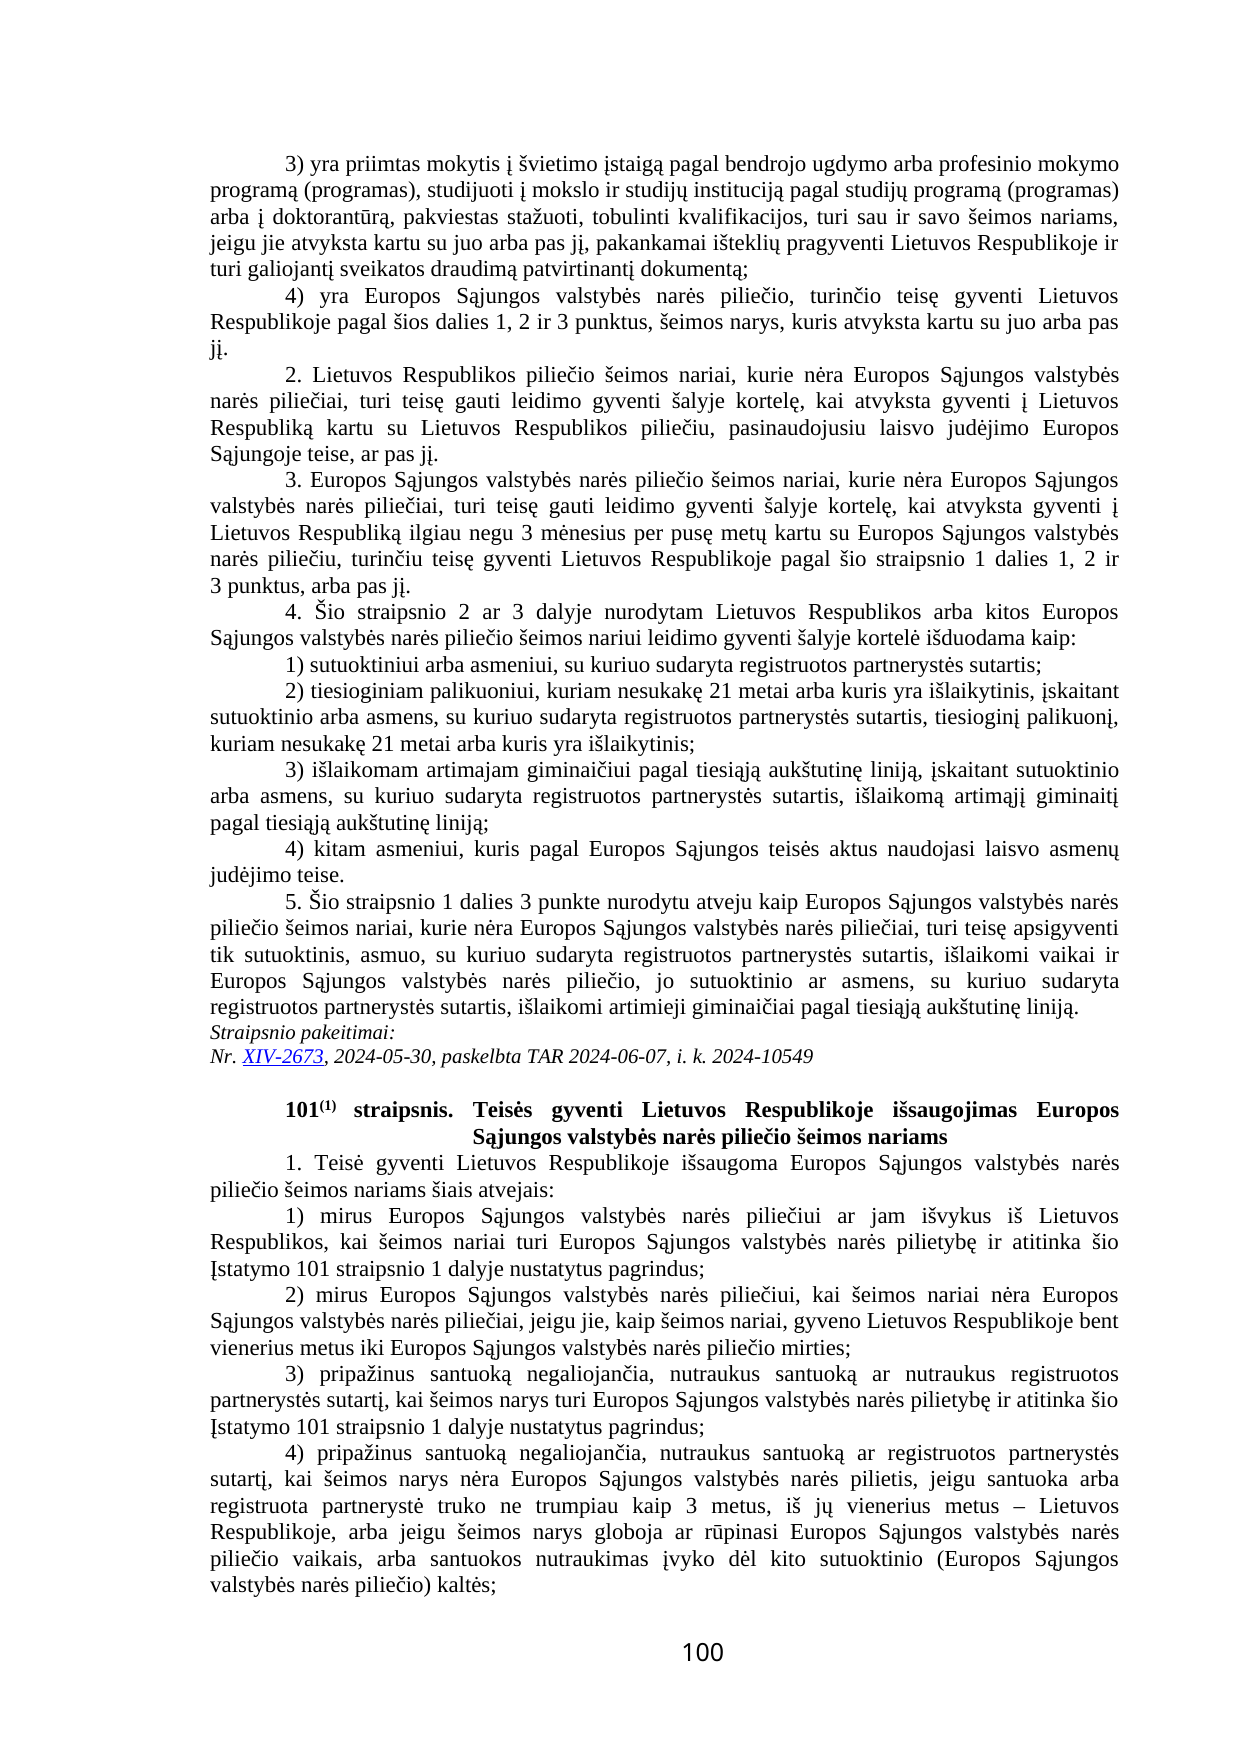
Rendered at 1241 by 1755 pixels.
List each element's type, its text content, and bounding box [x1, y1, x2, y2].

text 101(1) straipsnis. Teisės gyventi Lietuvos Respublikoje išsaugojimas Europos Sąjungos valstybės narės piliečio šeimos nariams [285, 1097, 1120, 1149]
text 2) tiesioginiam palikuoniui, kuriam nesukakę 21 metai arba kuris yra išlaikytinis, įskaitant sutuoktinio arba asmens, su kuriuo sudaryta registruotos partnerystės sutartis, tiesioginį palikuonį, kuriam nesukakę 21 metai arba kuris yra išlaikytinis; [210, 677, 1120, 756]
text 4) pripažinus santuoką negaliojančia, nutraukus santuoką ar registruotos partnerystės sutartį, kai šeimos narys nėra Europos Sąjungos valstybės narės pilietis, jeigu santuoka arba registruota partnerystė truko ne trumpiau kaip 3 metus, iš jų vienerius metus – Lietuvos Respublikoje, arba jeigu šeimos narys globoja ar rūpinasi Europos Sąjungos valstybės narės piliečio vaikais, arba santuokos nutraukimas įvyko dėl kito sutuoktinio (Europos Sąjungos valstybės narės piliečio) kaltės; [210, 1439, 1120, 1597]
text 3) pripažinus santuoką negaliojančia, nutraukus santuoką ar nutraukus registruotos partnerystės sutartį, kai šeimos narys turi Europos Sąjungos valstybės narės pilietybę ir atitinka šio Įstatymo 101 straipsnio 1 dalyje nustatytus pagrindus; [210, 1360, 1120, 1439]
text 3) yra priimtas mokytis į švietimo įstaigą pagal bendrojo ugdymo arba profesinio mokymo programą (programas), studijuoti į mokslo ir studijų instituciją pagal studijų programą (programas) arba į doktorantūrą, pakviestas stažuoti, tobulinti kvalifikacijos, turi sau ir savo šeimos nariams, jeigu jie atvyksta kartu su juo arba pas jį, pakankamai išteklių pragyventi Lietuvos Respublikoje ir turi galiojantį sveikatos draudimą patvirtinantį dokumentą; [210, 150, 1120, 282]
text 3. Europos Sąjungos valstybės narės piliečio šeimos nariai, kurie nėra Europos Sąjungos valstybės narės piliečiai, turi teisę gauti leidimo gyventi šalyje kortelę, kai atvyksta gyventi į Lietuvos Respubliką ilgiau negu 3 mėnesius per pusę metų kartu su Europos Sąjungos valstybės narės piliečiu, turinčiu teisę gyventi Lietuvos Respublikoje pagal šio straipsnio 1 dalies 1, 2 ir 3 punktus, arba pas jį. [210, 466, 1120, 598]
text 1) sutuoktiniui arba asmeniui, su kuriuo sudaryta registruotos partnerystės sutartis; [210, 651, 1120, 677]
text 5. Šio straipsnio 1 dalies 3 punkte nurodytu atveju kaip Europos Sąjungos valstybės narės piliečio šeimos nariai, kurie nėra Europos Sąjungos valstybės narės piliečiai, turi teisę apsigyventi tik sutuoktinis, asmuo, su kuriuo sudaryta registruotos partnerystės sutartis, išlaikomi vaikai ir Europos Sąjungos valstybės narės piliečio, jo sutuoktinio ar asmens, su kuriuo sudaryta registruotos partnerystės sutartis, išlaikomi artimieji giminaičiai pagal tiesiąją aukštutinę liniją. [210, 888, 1120, 1020]
text 1. Teisė gyventi Lietuvos Respublikoje išsaugoma Europos Sąjungos valstybės narės piliečio šeimos nariams šiais atvejais: [210, 1149, 1120, 1202]
text 3) išlaikomam artimajam giminaičiui pagal tiesiąją aukštutinę liniją, įskaitant sutuoktinio arba asmens, su kuriuo sudaryta registruotos partnerystės sutartis, išlaikomą artimąjį giminaitį pagal tiesiąją aukštutinę liniją; [210, 756, 1120, 835]
text 4) yra Europos Sąjungos valstybės narės piliečio, turinčio teisę gyventi Lietuvos Respublikoje pagal šios dalies 1, 2 ir 3 punktus, šeimos narys, kuris atvyksta kartu su juo arba pas jį. [210, 282, 1120, 361]
text Straipsnio pakeitimai: [210, 1020, 1120, 1044]
text Nr. XIV-2673, 2024-05-30, paskelbta TAR 2024-06-07, i. k. 2024-10549 [210, 1044, 1120, 1068]
text 2) mirus Europos Sąjungos valstybės narės piliečiui, kai šeimos nariai nėra Europos Sąjungos valstybės narės piliečiai, jeigu jie, kaip šeimos nariai, gyveno Lietuvos Respublikoje bent vienerius metus iki Europos Sąjungos valstybės narės piliečio mirties; [210, 1281, 1120, 1360]
text 1) mirus Europos Sąjungos valstybės narės piliečiui ar jam išvykus iš Lietuvos Respublikos, kai šeimos nariai turi Europos Sąjungos valstybės narės pilietybę ir atitinka šio Įstatymo 101 straipsnio 1 dalyje nustatytus pagrindus; [210, 1202, 1120, 1281]
text 2. Lietuvos Respublikos piliečio šeimos nariai, kurie nėra Europos Sąjungos valstybės narės piliečiai, turi teisę gauti leidimo gyventi šalyje kortelę, kai atvyksta gyventi į Lietuvos Respubliką kartu su Lietuvos Respublikos piliečiu, pasinaudojusiu laisvo judėjimo Europos Sąjungoje teise, ar pas jį. [210, 361, 1120, 466]
text 4. Šio straipsnio 2 ar 3 dalyje nurodytam Lietuvos Respublikos arba kitos Europos Sąjungos valstybės narės piliečio šeimos nariui leidimo gyventi šalyje kortelė išduodama kaip: [210, 598, 1120, 651]
text 4) kitam asmeniui, kuris pagal Europos Sąjungos teisės aktus naudojasi laisvo asmenų judėjimo teise. [210, 835, 1120, 888]
